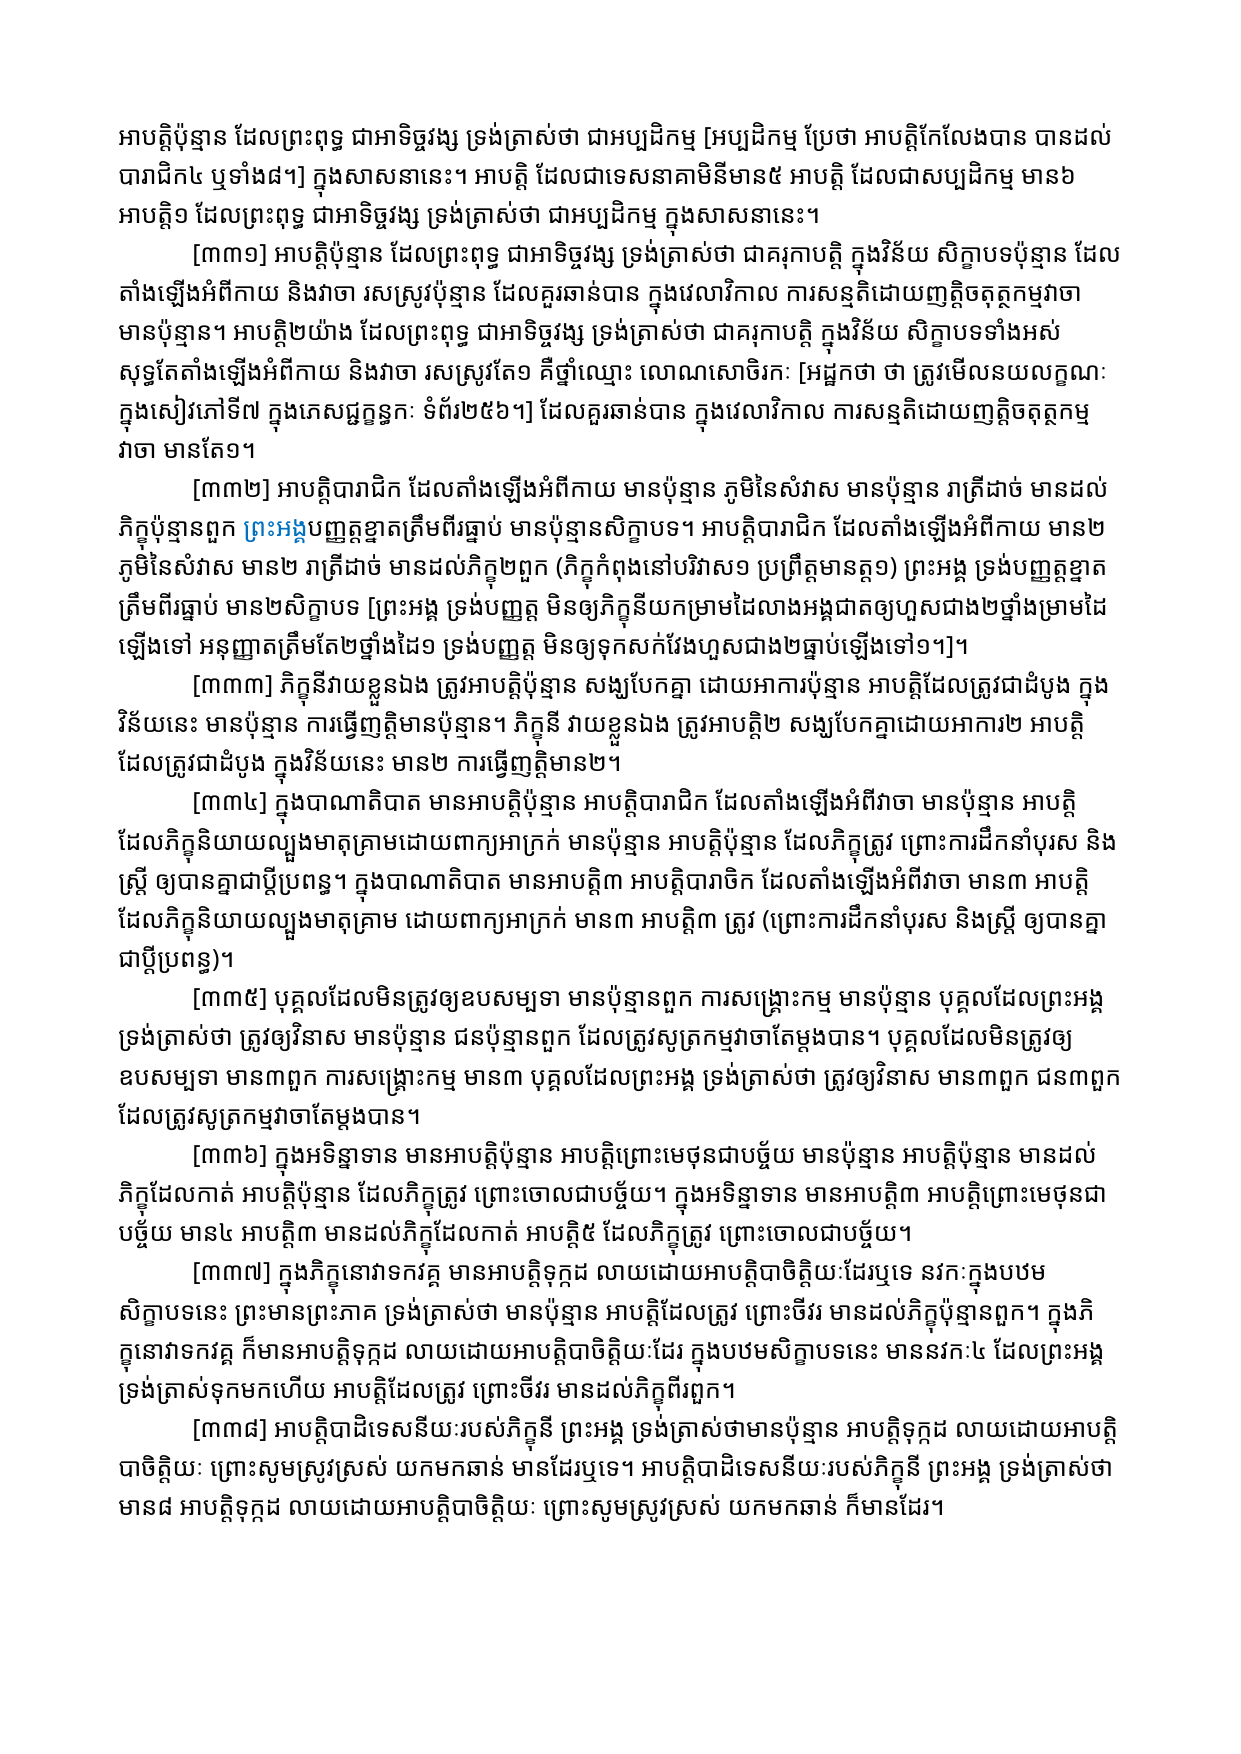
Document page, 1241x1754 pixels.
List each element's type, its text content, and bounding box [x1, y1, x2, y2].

text [៣៣១] អាបត្តិប៉ុន្មាន ដែលព្រះពុទ្ធ ជាអាទិច្ចវង្ស ទ្រង់ត្រាស់ថា ជាគរុកាបត្តិ ក្នុងវិន័យ សិក្ខាបទប៉ុន្មាន ដែលតាំងឡើងអំពីកាយ និងវាចា រសស្រូវប៉ុន្មាន ដែលគួរឆាន់បាន ក្នុងវេលាវិកាល ការសន្មតិដោយញត្តិចតុត្ថកម្មវាចា មានប៉ុន្មាន។ អាបត្តិ២យ៉ាង ដែលព្រះពុទ្ធ ជាអាទិច្ចវង្ស ទ្រង់ត្រាស់ថា ជាគរុកាបត្តិ ក្នុងវិន័យ សិក្ខាបទទាំងអស់ សុទ្ធតែតាំងឡើងអំពីកាយ និងវាចា រសស្រូវតែ១ គឺថ្នាំឈ្មោះ លោណសោចិរកៈ [អដ្ឋកថា ថា ត្រូវមើលនយលក្ខណៈ ក្នុងសៀវភៅ​ទី៧ ក្នុងភេសជ្ជក្ខន្ធកៈ ទំព័រ២៥៦។] ដែលគួរឆាន់បាន ក្នុងវេលាវិកាល ការ​សន្មតិ​ដោយ​ញត្តិចតុត្ថកម្មវាចា មានតែ១។ [118, 236, 1122, 466]
text [៣៣៤] ក្នុងបាណាតិបាត មានអាបត្តិប៉ុន្មាន អាបត្តិបារាជិក ដែលតាំងឡើងអំពីវាចា មានប៉ុន្មាន អាបត្តិដែលភិក្ខុនិយាយល្បួងមាតុគ្រាមដោយពាក្យអាក្រក់ មានប៉ុន្មាន អាបត្តិ​ប៉ុន្មាន ដែលភិក្ខុត្រូវ ព្រោះ​ការដឹកនាំបុរស និងស្ត្រី ឲ្យបានគ្នាជាប្តីប្រពន្ធ។ ក្នុងបាណាតិបាត មានអាបត្តិ៣ អាបត្តិបារាចិក ដែលតាំងឡើងអំពី​វាចា មាន៣ អាបត្តិដែល​ភិក្ខុ​និយាយ​ល្បួង​មាតុគ្រាម ដោយពាក្យអាក្រក់ មាន៣ អាបត្តិ៣ ត្រូវ (ព្រោះ​ការដឹកនាំបុរស និងស្ត្រី ឲ្យបាន​គ្នា​ជា​ប្តី​ប្រពន្ធ)។ [118, 784, 1122, 975]
text [៣៣៥] បុគ្គលដែល​មិនត្រូវឲ្យឧបសម្បទា មានប៉ុន្មានពួក ការសង្គ្រោះកម្ម មានប៉ុន្មាន បុគ្គលដែលព្រះអង្គ ទ្រង់ត្រាស់ថា ត្រូវឲ្យវិនាស មានប៉ុន្មាន ជនប៉ុន្មានពួក ដែល​ត្រូវសូត្រកម្មវាចា​តែម្តងបាន។ បុគ្គលដែល​មិនត្រូវឲ្យឧបសម្បទា មាន៣ពួក ការសង្គ្រោះកម្ម មាន៣ បុគ្គល​ដែល​ព្រះអង្គ ទ្រង់ត្រាស់ថា ត្រូវឲ្យវិនាស មាន៣ពួក ជន៣ពួក ដែល​ត្រូវសូត្រកម្មវាចា​តែម្តងបាន។ [118, 980, 1122, 1131]
text [៣៣៦] ក្នុងអទិន្នាទាន មានអាបត្តិប៉ុន្មាន អាបត្តិព្រោះមេថុនជាបច្ច័យ មានប៉ុន្មាន អាបត្តិ​ប៉ុន្មាន មានដល់ភិក្ខុដែលកាត់ អាបត្តិប៉ុន្មាន ដែលភិក្ខុត្រូវ​ ព្រោះចោល​ជាបច្ច័យ។ ក្នុងអទិន្នាទាន មាន​អាបត្តិ៣ អាបត្តិព្រោះមេថុនជាបច្ច័យ មាន៤ អាបត្តិ៣ មានដល់ភិក្ខុដែលកាត់ អាបត្តិ៥ ដែលភិក្ខុត្រូវ​ ព្រោះចោល​ជាបច្ច័យ។ [118, 1136, 1122, 1249]
text [៣៣៣] ភិក្ខុនីវាយខ្លួនឯង ត្រូវអាបត្តិប៉ុន្មាន សង្ឃបែកគ្នា ដោយអាការប៉ុន្មាន អាបត្តិ​ដែល​ត្រូវជាដំបូង ក្នុងវិន័យនេះ មានប៉ុន្មាន ការធ្វើញត្តិមានប៉ុន្មាន។ ភិក្ខុនី វាយខ្លួនឯង ត្រូវ​អាបត្តិ២ សង្ឃបែកគ្នាដោយអាការ២ អាបត្តិដែលត្រូវជាដំបូង ក្នុងវិន័យនេះ មាន២ ការធ្វើ​ញត្តិ​មាន២។ [118, 666, 1122, 779]
text [៣៣៧] ក្នុងភិក្ខុនោវាទកវគ្គ មានអាបត្តិទុក្កដ លាយដោយអាបត្តិបាចិត្តិយៈដែរឬទេ នវកៈក្នុងបឋមសិក្ខាបទនេះ ព្រះមានព្រះភាគ ទ្រង់ត្រាស់ថា មានប៉ុន្មាន អាបត្តិដែលត្រូវ ព្រោះ​ចីវរ​ មានដល់ភិក្ខុប៉ុន្មានពួក។ ក្នុងភិក្ខុនោវាទកវគ្គ ក៏មានអាបត្តិទុក្កដ លាយដោយ​អាបត្តិ​បាចិត្តិយៈ​ដែរ ក្នុងបឋមសិក្ខាបទនេះ មាននវកៈ៤ ដែលព្រះអង្គ ទ្រង់ត្រាស់ទុកមកហើយ អាបត្តិ​ដែលត្រូវ ព្រោះ​ចីវរ​ មានដល់ភិក្ខុពីរពួក។ [118, 1254, 1122, 1406]
text អាបត្តិប៉ុន្មាន ដែលព្រះពុទ្ធ ជាអាទិច្ចវង្ស ទ្រង់ត្រាស់ថា ជាអប្បដិកម្ម [អប្បដិកម្ម ប្រែថា អាបត្តិ​កែលែងបាន បានដល់បារាជិក៤ ឬទាំង៨។] ក្នុងសាសនានេះ។ អាបត្តិ ដែលជាទេសនាគាមិនីមាន៥ អាបត្តិ ដែលជាសប្បដិកម្ម មាន៦ អាបត្តិ១ ដែលព្រះពុទ្ធ ជាអាទិច្ចវង្ស ទ្រង់ត្រាស់ថា ជាអប្បដិកម្ម ក្នុងសាសនានេះ។ [118, 118, 1122, 231]
text [៣៣២] អាបត្តិបារាជិក ដែលតាំងឡើងអំពីកាយ មានប៉ុន្មាន ភូមិនៃសំវាស មាន​ប៉ុន្មាន រាត្រីដាច់ មានដល់ភិក្ខុប៉ុន្មានពួក ព្រះអង្គបញ្ញត្តខ្នាតត្រឹមពីរធ្នាប់ មានប៉ុន្មានសិក្ខាបទ។ អាបត្តិ​បារាជិក ដែលតាំងឡើងអំពីកាយ មាន២ ភូមិនៃសំវាស មាន២ រាត្រីដាច់ មានដល់ភិក្ខុ២ពួក (ភិក្ខុ​កំពុងនៅបរិវាស១ ប្រព្រឹត្តមានត្ត១) ព្រះអង្គ ទ្រង់បញ្ញត្តខ្នាតត្រឹមពីរធ្នាប់ មាន២សិក្ខាបទ [ព្រះអង្គ ទ្រង់បញ្ញត្ត មិនឲ្យភិក្ខុនីយកម្រាមដៃលាងអង្គជាតឲ្យហួសជាង២ថ្នាំងម្រាមដៃឡើងទៅ អនុញ្ញាតត្រឹមតែ២ថ្នាំងដៃ១ ទ្រង់បញ្ញត្ត មិនឲ្យទុកសក់វែងហួសជាង២ធ្នាប់ឡើងទៅ១។]។ [118, 471, 1122, 661]
text [៣៣៨] អាបត្តិបាដិទេសនីយៈរបស់ភិក្ខុនី ព្រះអង្គ ទ្រង់ត្រាស់ថាមានប៉ុន្មាន អាបត្តិទុក្កដ លាយដោយអាបត្តិបាចិត្តិយៈ ព្រោះ​សូមស្រូវ​ស្រស់ យកមកឆាន់ មានដែរឬទេ។ អាបត្តិ​បាដិទេសនីយៈរបស់ភិក្ខុនី ព្រះអង្គ ទ្រង់ត្រាស់ថា មាន៨ អាបត្តិទុក្កដ លាយដោយ​អាបត្តិ​បាចិត្តិយៈ ព្រោះ​សូមស្រូវស្រស់​ យកមកឆាន់ ក៏មានដែរ។ [118, 1411, 1122, 1523]
